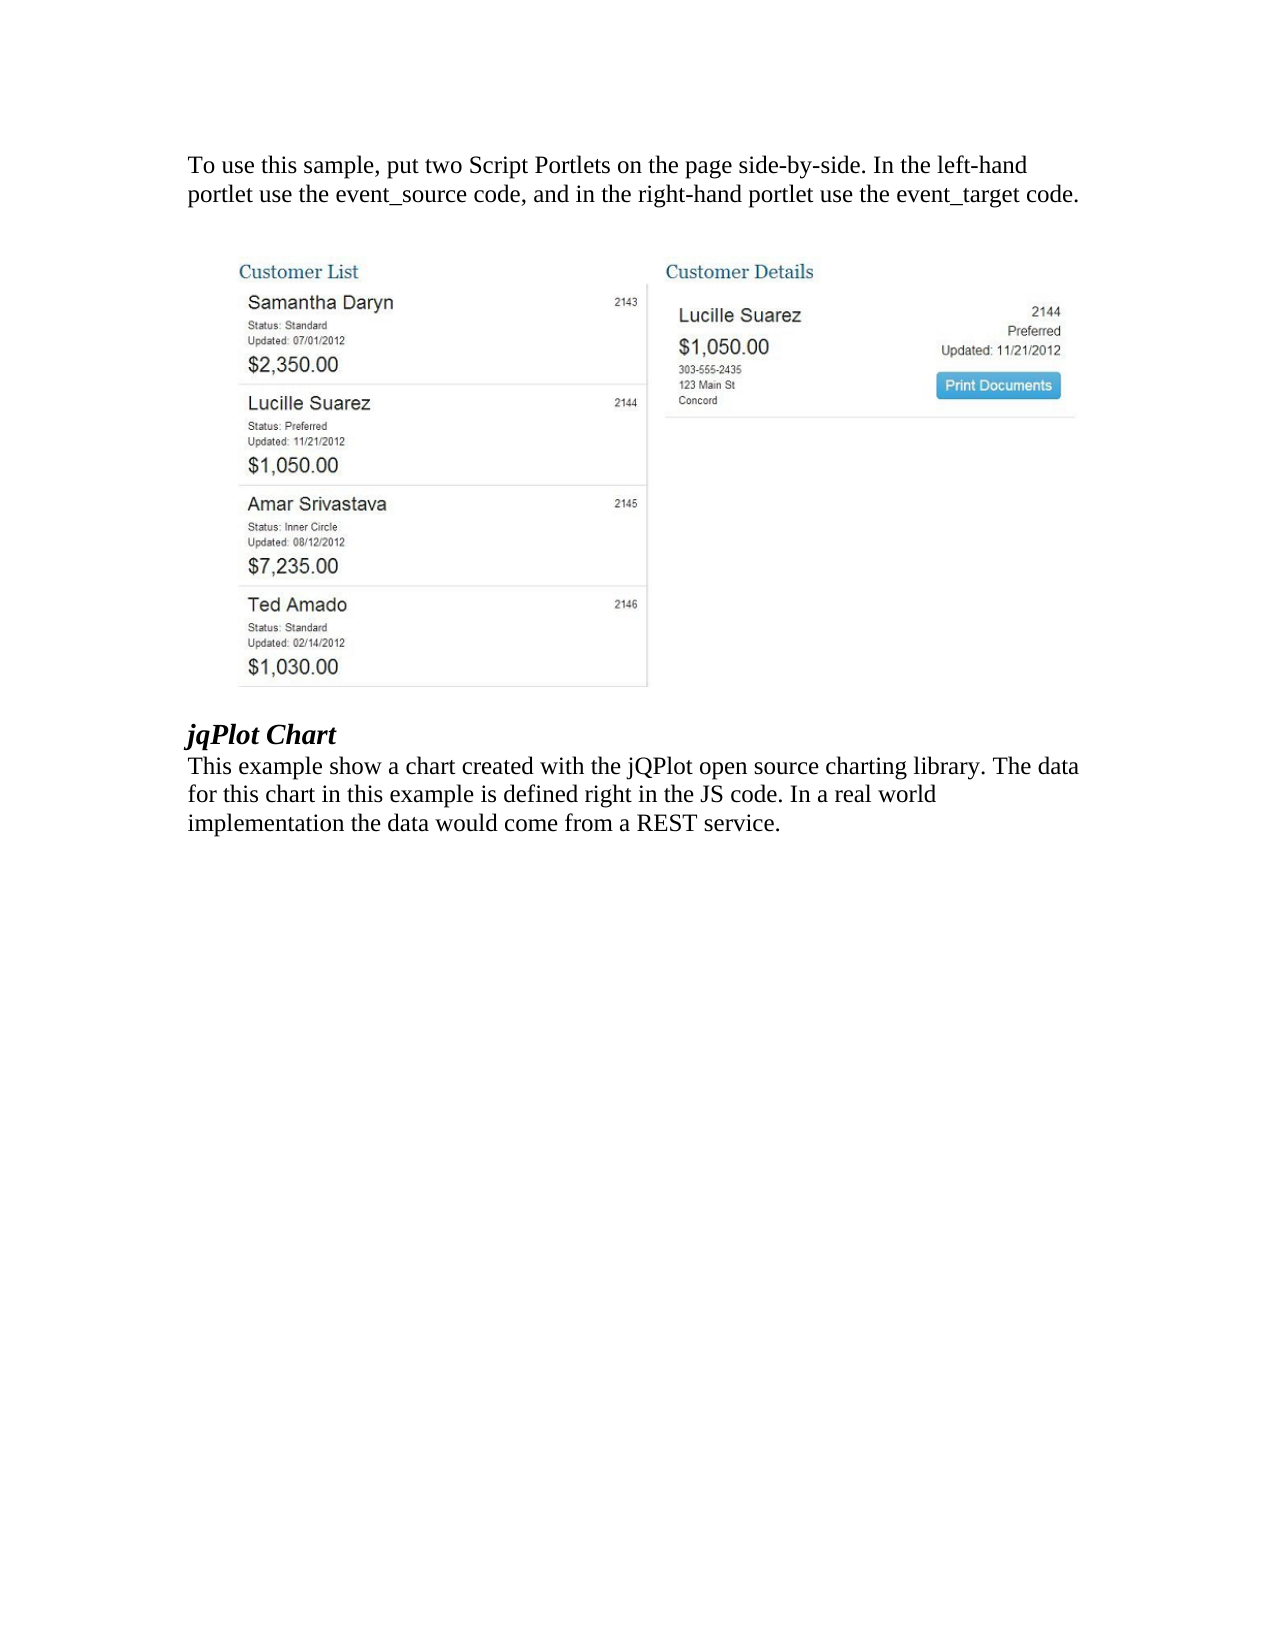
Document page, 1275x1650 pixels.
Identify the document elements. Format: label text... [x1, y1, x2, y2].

text jqPlot Chart [187, 717, 1087, 751]
text This example show a chart created with the jQPlot open source charting library. The data for this chart in this example is defined right in the JS code. In a real world implementation the data would come from a REST service. [187, 751, 1087, 837]
picture [189, 237, 1086, 687]
text To use this sample, put two Script Portlets on the page side-by-side. In the left-hand portlet use the event_source code, and in the right-hand portlet use the event_target code. [187, 150, 1087, 207]
